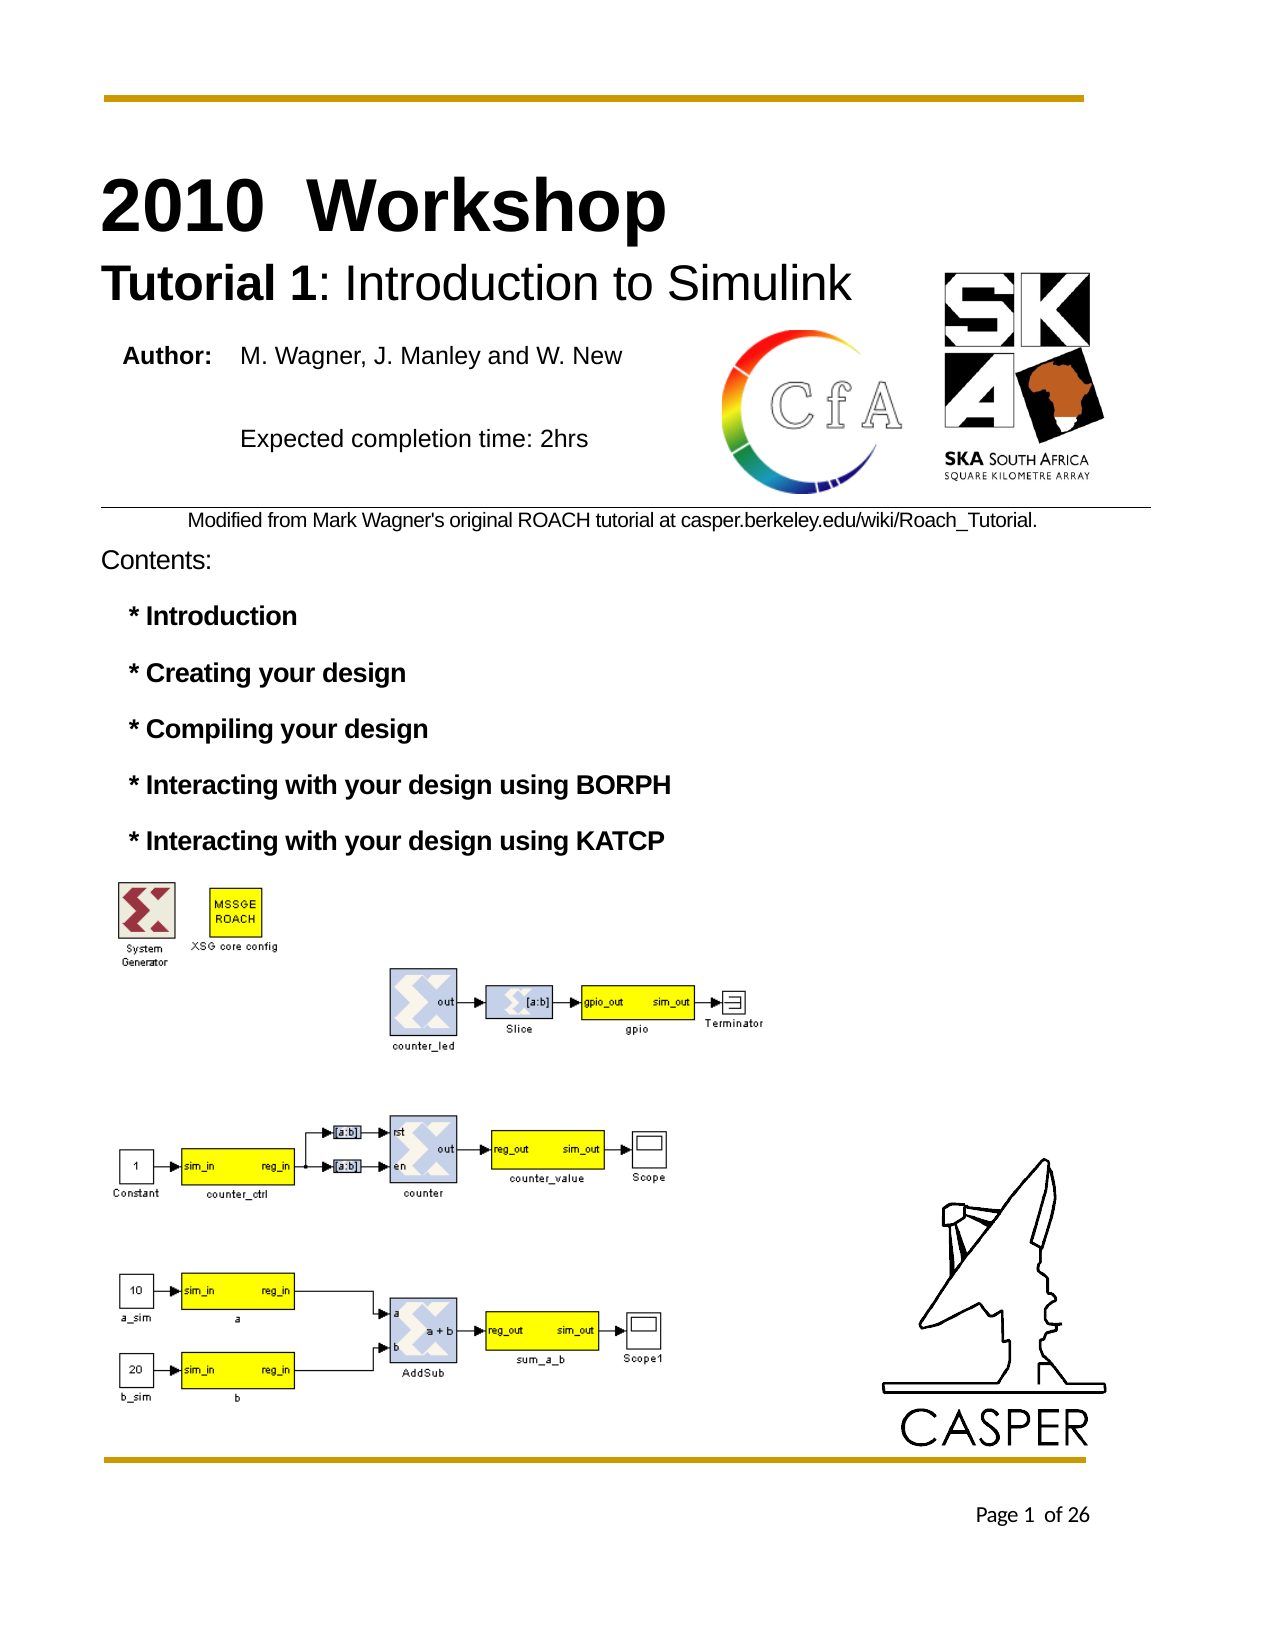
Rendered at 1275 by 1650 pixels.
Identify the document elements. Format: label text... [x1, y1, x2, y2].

table_cell [111, 376, 229, 417]
text Contents: [101, 544, 1151, 575]
text * Introduction [101, 600, 1151, 632]
picture [848, 1151, 1154, 1447]
table_header Author: [111, 335, 229, 376]
picture [939, 266, 1108, 483]
table_cell Expected completion time: 2hrs [229, 418, 653, 459]
text * Interacting with your design using KATCP [101, 825, 1151, 857]
picture [108, 872, 800, 1421]
text Modified from Mark Wagner's original ROACH tutorial at casper.berkeley.edu/wiki/Roach_Tutorial. [187, 508, 1062, 532]
picture [721, 330, 903, 494]
text Tutorial 1: Introduction to Simulink [101, 253, 1151, 311]
text 2010 Workshop [101, 161, 1151, 247]
table_cell [229, 376, 653, 417]
table_cell [111, 418, 229, 459]
text * Interacting with your design using BORPH [101, 769, 1151, 800]
text * Compiling your design [101, 713, 1151, 744]
table_header M. Wagner, J. Manley and W. New [229, 335, 653, 376]
text * Creating your design [101, 657, 1151, 688]
